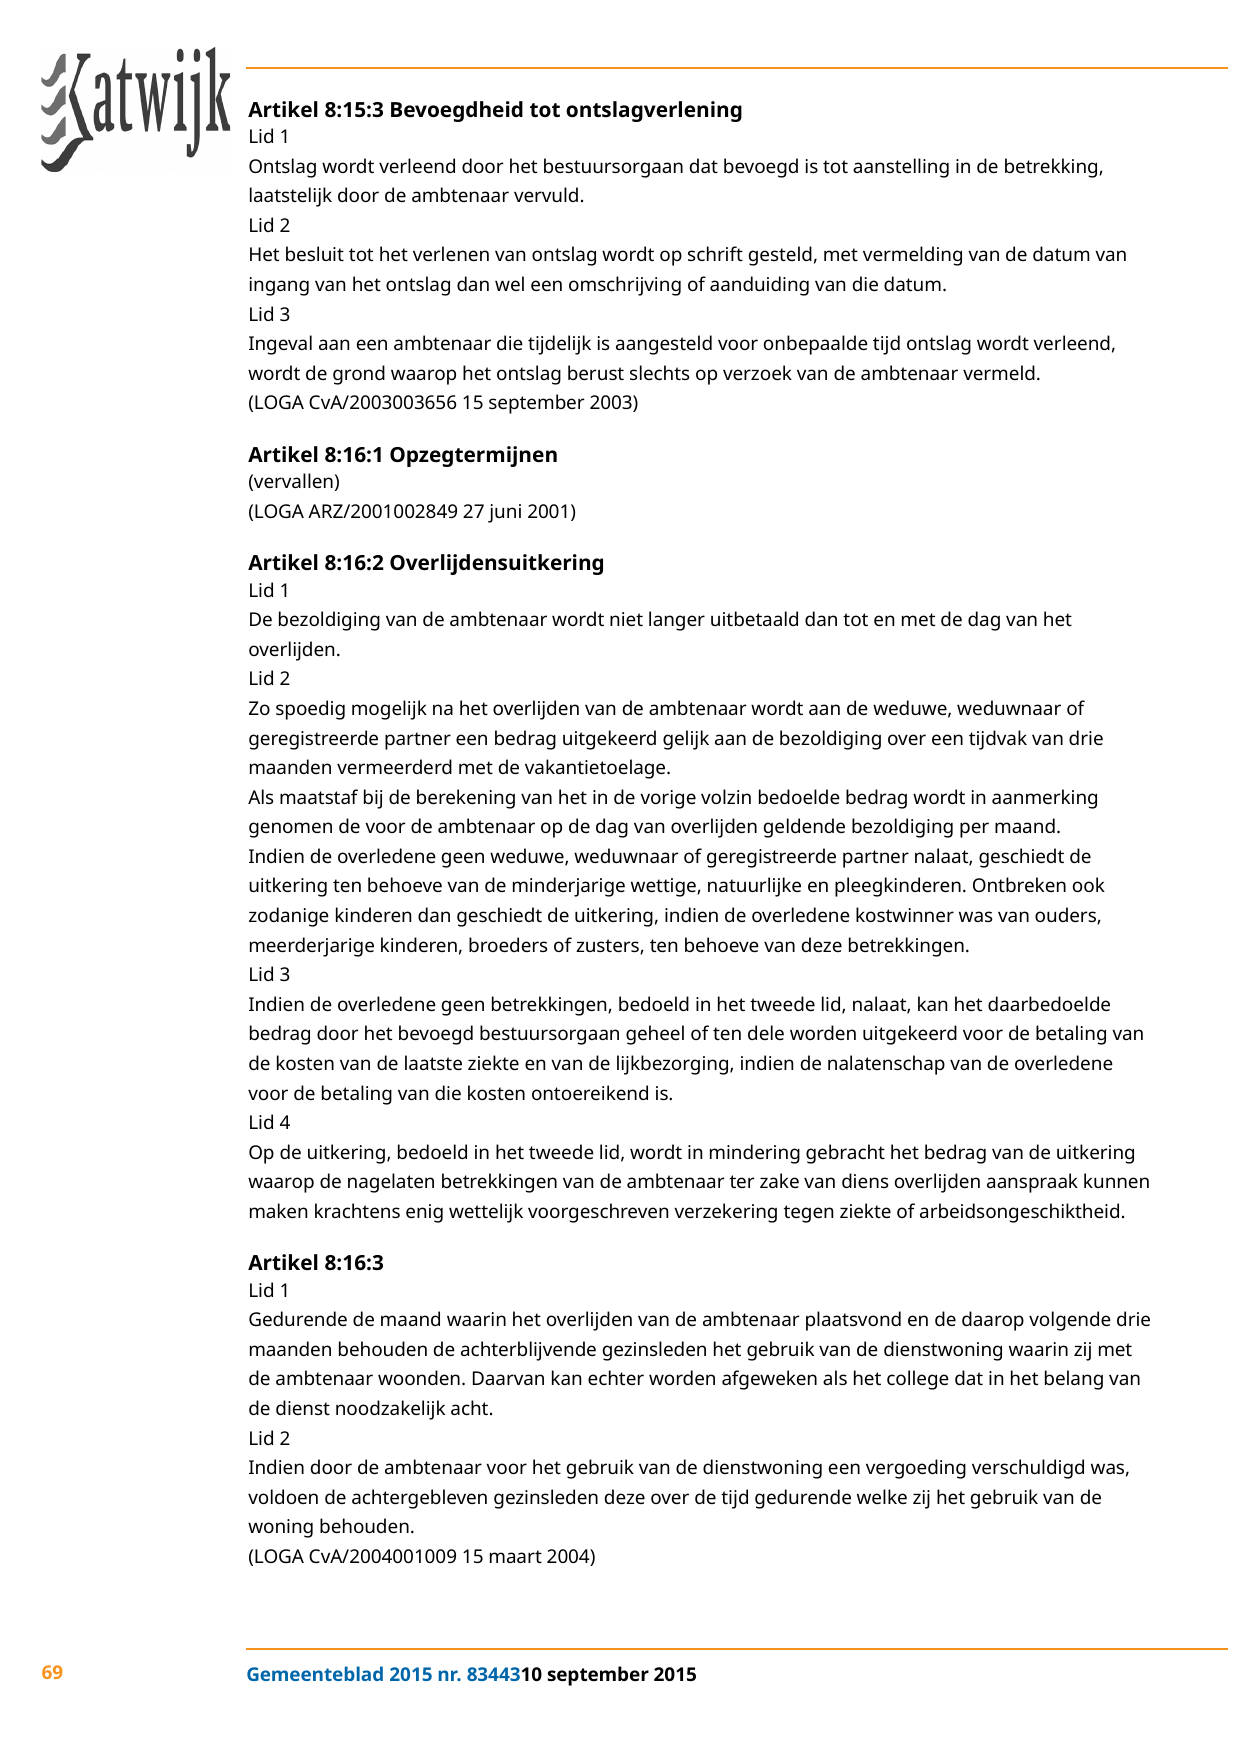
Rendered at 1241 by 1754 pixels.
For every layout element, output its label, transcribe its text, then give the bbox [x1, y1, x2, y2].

text Indien door de ambtenaar voor het gebruik van de dienstwoning een vergoeding verschuldigd was, voldoen de achtergebleven gezinsleden deze over de tijd gedurende welke zij het gebruik van de woning behouden. [248, 1454, 1152, 1539]
text Als maatstaf bij de berekening van het in de vorige volzin bedoelde bedrag wordt in aanmerking genomen de voor de ambtenaar op de dag van overlijden geldende bezoldiging per maand. [248, 784, 1152, 839]
text Zo spoedig mogelijk na het overlijden van de ambtenaar wordt aan de weduwe, weduwnaar of geregistreerde partner een bedrag uitgekeerd gelijk aan de bezoldiging over een tijdvak van drie maanden vermeerderd met de vakantietoelage. [248, 695, 1152, 780]
text Gedurende de maand waarin het overlijden van de ambtenaar plaatsvond en de daarop volgende drie maanden behouden de achterblijvende gezinsleden het gebruik van de dienstwoning waarin zij met de ambtenaar woonden. Daarvan kan echter worden afgeweken als het college dat in het belang van de dienst noodzakelijk acht. [248, 1306, 1152, 1421]
text Lid 1 [248, 123, 1152, 149]
text De bezoldiging van de ambtenaar wordt niet langer uitbetaald dan tot en met de dag van het overlijden. [248, 606, 1152, 662]
text (LOGA ARZ/2001002849 27 juni 2001) [248, 498, 1152, 524]
text Artikel 8:15:3 Bevoegdheid tot ontslagverlening [248, 95, 1152, 123]
text Lid 2 [248, 212, 1152, 238]
text (vervallen) [248, 468, 1152, 494]
text Ingeval aan een ambtenaar die tijdelijk is aangesteld voor onbepaalde tijd ontslag wordt verleend, wordt de grond waarop het ontslag berust slechts op verzoek van de ambtenaar vermeld. [248, 330, 1152, 386]
text Lid 3 [248, 301, 1152, 326]
text Lid 2 [248, 666, 1152, 691]
text Lid 3 [248, 961, 1152, 987]
text Indien de overledene geen betrekkingen, bedoeld in het tweede lid, nalaat, kan het daarbedoelde bedrag door het bevoegd bestuursorgaan geheel of ten dele worden uitgekeerd voor de betaling van de kosten van de laatste ziekte en van de lijkbezorging, indien de nalatenschap van de overledene voor de betaling van die kosten ontoereikend is. [248, 991, 1152, 1105]
picture [41, 47, 231, 172]
text Lid 2 [248, 1425, 1152, 1451]
text Lid 1 [248, 577, 1152, 602]
text Artikel 8:16:2 Overlijdensuitkering [248, 548, 1152, 577]
text Het besluit tot het verlenen van ontslag wordt op schrift gesteld, met vermelding van de datum van ingang van het ontslag dan wel een omschrijving of aanduiding van die datum. [248, 242, 1152, 297]
text Lid 4 [248, 1109, 1152, 1135]
text Op de uitkering, bedoeld in het tweede lid, wordt in mindering gebracht het bedrag van de uitkering waarop de nagelaten betrekkingen van de ambtenaar ter zake van diens overlijden aanspraak kunnen maken krachtens enig wettelijk voorgeschreven verzekering tegen ziekte of arbeidsongeschiktheid. [248, 1139, 1152, 1224]
text Artikel 8:16:1 Opzegtermijnen [248, 440, 1152, 468]
text Ontslag wordt verleend door het bestuursorgaan dat bevoegd is tot aanstelling in de betrekking, laatstelijk door de ambtenaar vervuld. [248, 153, 1152, 208]
text Artikel 8:16:3 [248, 1248, 1152, 1277]
text (LOGA CvA/2003003656 15 september 2003) [248, 389, 1152, 415]
text Lid 1 [248, 1277, 1152, 1303]
text (LOGA CvA/2004001009 15 maart 2004) [248, 1543, 1152, 1569]
text Indien de overledene geen weduwe, weduwnaar of geregistreerde partner nalaat, geschiedt de uitkering ten behoeve van de minderjarige wettige, natuurlijke en pleegkinderen. Ontbreken ook zodanige kinderen dan geschiedt de uitkering, indien de overledene kostwinner was van ouders, meerderjarige kinderen, broeders of zusters, ten behoeve van deze betrekkingen. [248, 843, 1152, 957]
